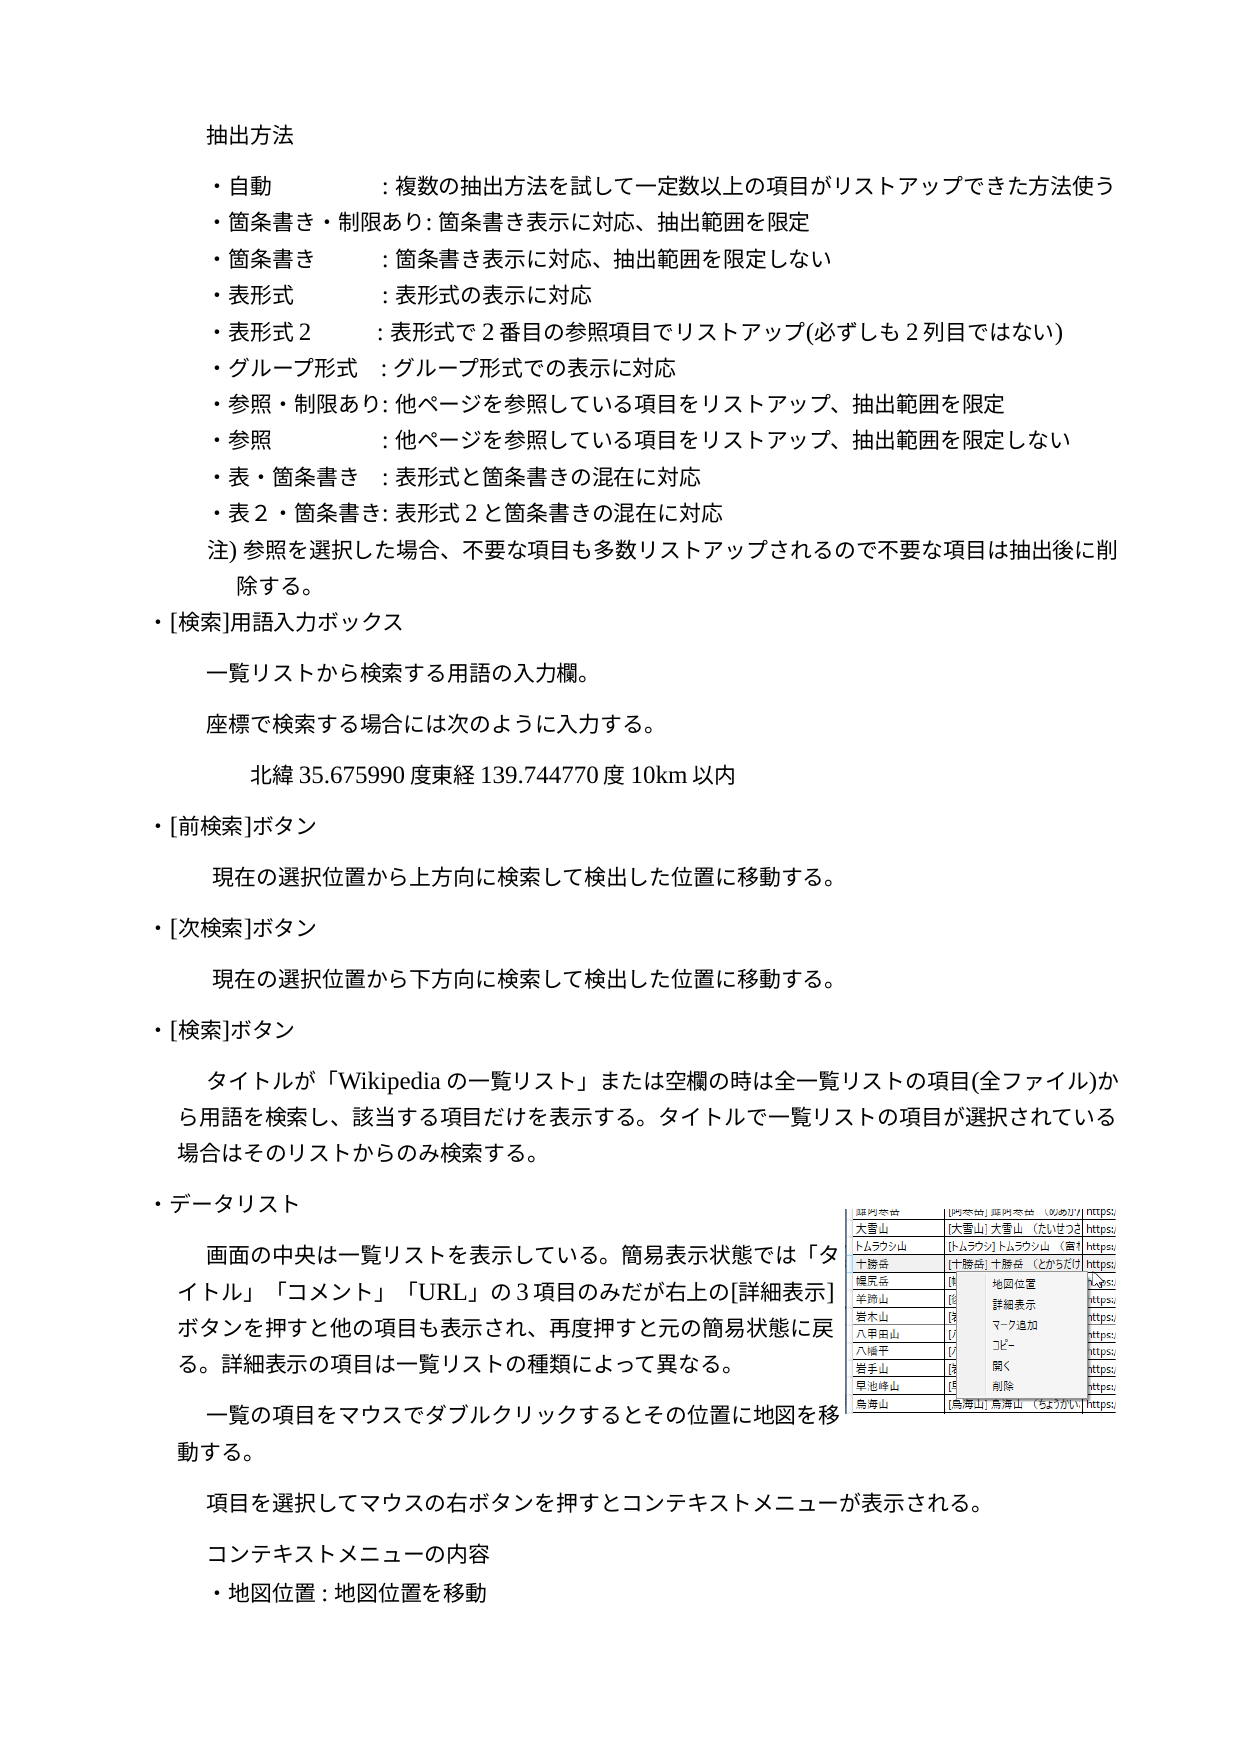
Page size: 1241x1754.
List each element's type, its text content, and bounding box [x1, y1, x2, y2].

text ・参照 : 他ページを参照している項目をリストアップ、抽出範囲を限定しない [177, 423, 1122, 455]
text タイトルが「Wikipediaの一覧リスト」または空欄の時は全一覧リストの項目(全ファイル)から用語を検索し、該当する項目だけを表示する。タイトルで一覧リストの項目が選択されている場合はそのリストからのみ検索する。 [177, 1064, 1122, 1168]
text コンテキストメニューの内容 [177, 1537, 1122, 1568]
text ・グループ形式 : グループ形式での表示に対応 [177, 351, 1122, 382]
text ・箇条書き : 箇条書き表示に対応、抽出範囲を限定しない [177, 242, 1122, 273]
text ・表形式2 : 表形式で2番目の参照項目でリストアップ(必ずしも2列目ではない) [177, 314, 1122, 346]
text ・自動 : 複数の抽出方法を試して一定数以上の項目がリストアップできた方法使う [177, 169, 1122, 201]
text 抽出方法 [177, 118, 1122, 150]
text ・表・箇条書き : 表形式と箇条書きの混在に対応 [177, 460, 1122, 492]
picture [845, 1209, 1116, 1414]
text ・表２・箇条書き: 表形式2と箇条書きの混在に対応 [177, 496, 1122, 528]
text ・[検索]用語入力ボックス [148, 605, 1122, 637]
text 現在の選択位置から上方向に検索して検出した位置に移動する。 [177, 860, 1122, 892]
text ・地図位置 : 地図位置を移動 [177, 1576, 1122, 1607]
text ・データリスト [148, 1187, 1122, 1219]
text 北緯35.675990度東経139.744770度 10km以内 [177, 758, 1122, 790]
text 注) 参照を選択した場合、不要な項目も多数リストアップされるので不要な項目は抽出後に削除する。 [207, 533, 1122, 601]
text 項目を選択してマウスの右ボタンを押すとコンテキストメニューが表示される。 [177, 1486, 1122, 1517]
text 一覧リストから検索する用語の入力欄。 [177, 656, 1122, 688]
text ・参照・制限あり: 他ページを参照している項目をリストアップ、抽出範囲を限定 [177, 387, 1122, 419]
text ・[前検索]ボタン [148, 809, 1122, 841]
text 画面の中央は一覧リストを表示している。簡易表示状態では「タイトル」「コメント」「URL」の3項目のみだが右上の[詳細表示]ボタンを押すと他の項目も表示され、再度押すと元の簡易状態に戻る。詳細表示の項目は一覧リストの種類によって異なる。 [177, 1238, 845, 1379]
text 一覧の項目をマウスでダブルクリックするとその位置に地図を移動する。 [177, 1398, 1122, 1466]
text ・表形式 : 表形式の表示に対応 [177, 278, 1122, 310]
text ・箇条書き・制限あり: 箇条書き表示に対応、抽出範囲を限定 [177, 205, 1122, 237]
text 現在の選択位置から下方向に検索して検出した位置に移動する。 [177, 962, 1122, 993]
text ・[検索]ボタン [148, 1013, 1122, 1044]
text 座標で検索する場合には次のように入力する。 [177, 707, 1122, 739]
text ・[次検索]ボタン [148, 911, 1122, 943]
